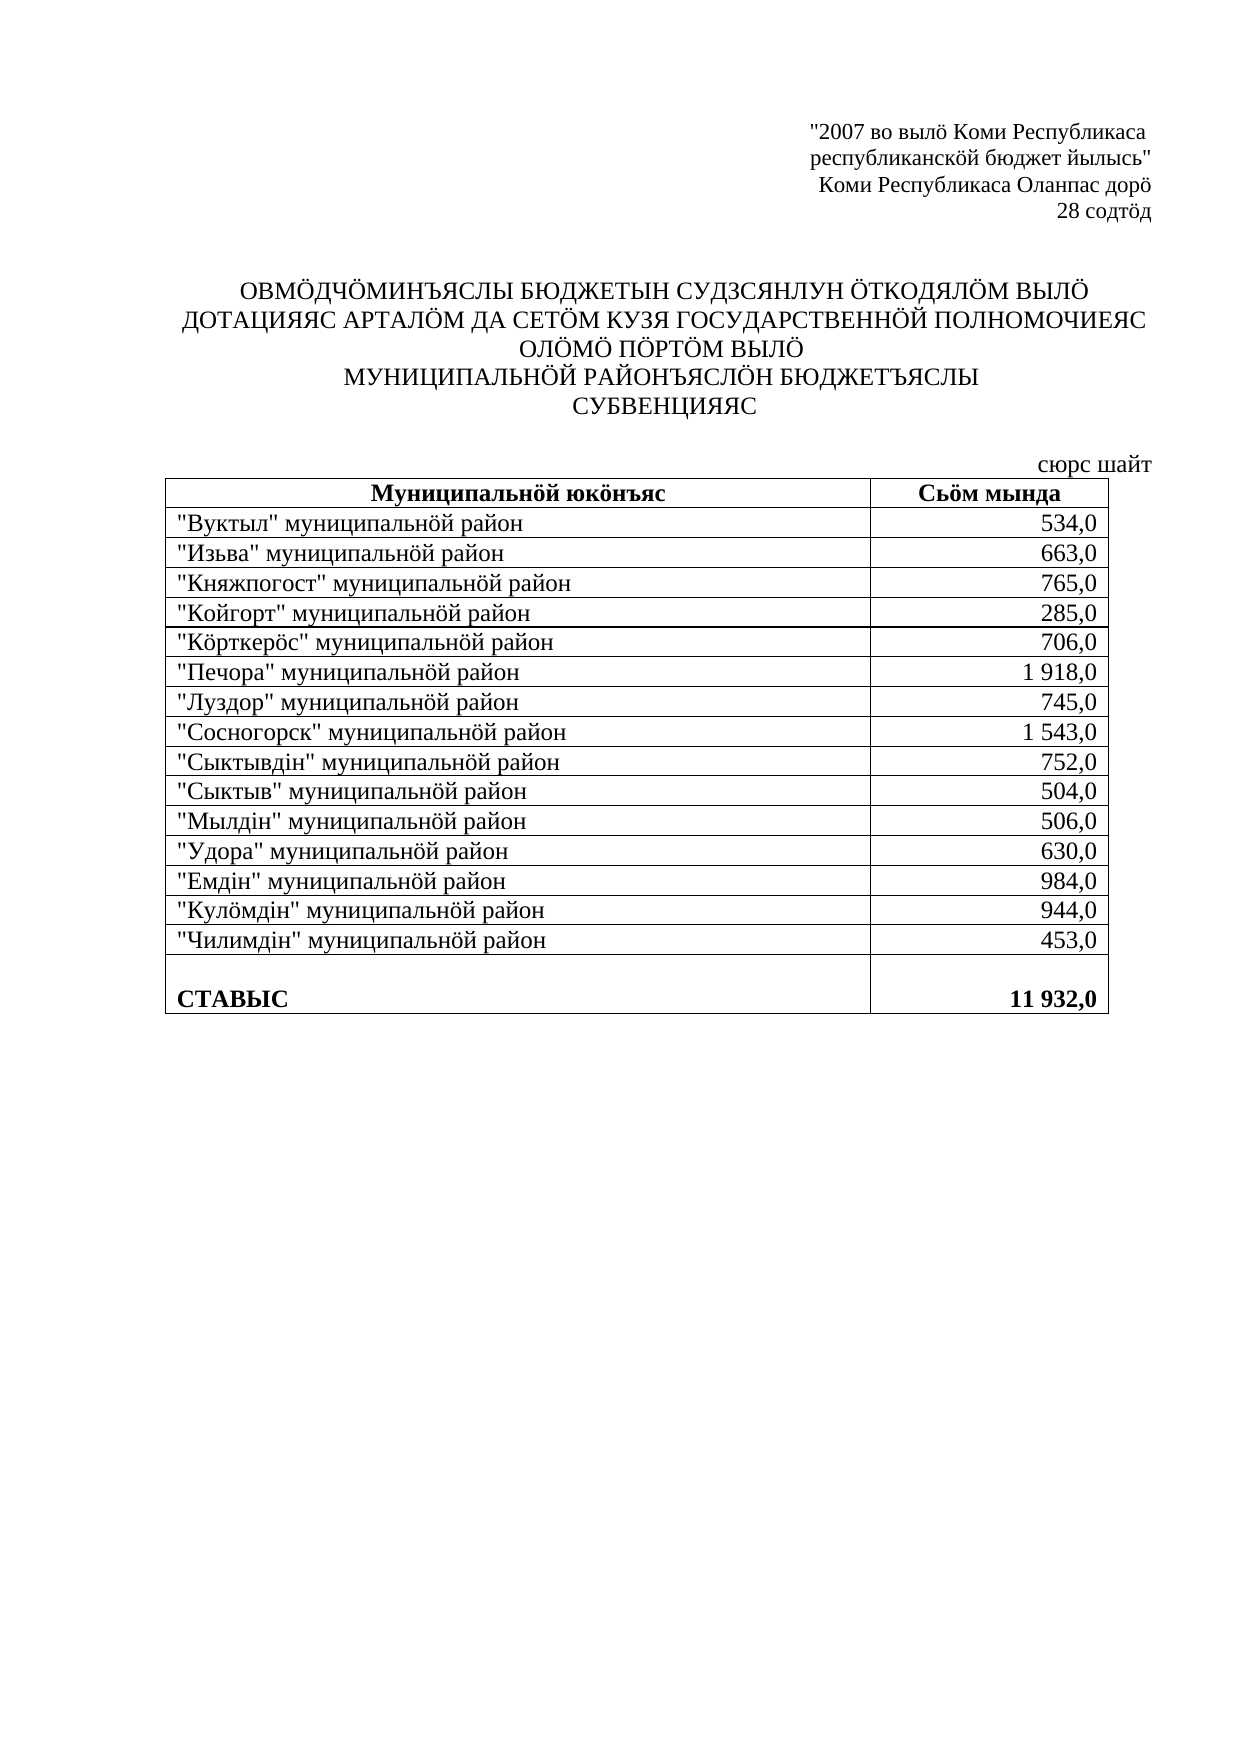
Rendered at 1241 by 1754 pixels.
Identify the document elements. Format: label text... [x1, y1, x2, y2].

table_cell "Сыктыв" муниципальнöй район [166, 776, 870, 805]
text ОВМÖДЧÖМИНЪЯСЛЫ БЮДЖЕТЫН СУДЗСЯНЛУН ÖТКОДЯЛÖМ ВЫЛÖ ДОТАЦИЯЯС АРТАЛÖМ ДА СЕТÖМ КУЗЯ ГОСУДАРСТВЕННÖЙ ПОЛНОМОЧИЕЯС ОЛÖМÖ ПÖРТÖМ ВЫЛÖ [177, 276, 1152, 362]
table_cell "Изьва" муниципальнöй район [166, 538, 870, 567]
table_cell 285,0 [871, 598, 1108, 626]
table_cell 453,0 [871, 925, 1108, 954]
table_cell "Чилимдiн" муниципальнöй район [166, 925, 870, 954]
table_cell 534,0 [871, 508, 1108, 537]
table_cell "Сосногорск" муниципальнöй район [166, 717, 870, 746]
table_cell 506,0 [871, 806, 1108, 835]
table_cell "Луздор" муниципальнöй район [166, 687, 870, 716]
table_cell 706,0 [871, 628, 1108, 656]
table_header Муниципальнöй юкöнъяс [166, 479, 870, 507]
table_cell "Кöрткерöс" муниципальнöй район [166, 628, 870, 656]
text Коми Республикаса Оланпас дорö [177, 171, 1152, 197]
table_cell 745,0 [871, 687, 1108, 716]
table_cell "Емдiн" муниципальнöй район [166, 866, 870, 894]
table_header Сьöм мында [871, 479, 1108, 507]
table_cell "Вуктыл" муниципальнöй район [166, 508, 870, 537]
text СУБВЕНЦИЯЯС [177, 391, 1152, 420]
text 28 содтöд [177, 197, 1152, 223]
table_cell 504,0 [871, 776, 1108, 805]
table_cell 1 543,0 [871, 717, 1108, 746]
text республиканскöй бюджет йылысь" [177, 144, 1152, 171]
table_cell 1 918,0 [871, 657, 1108, 686]
table_cell "Мылдiн" муниципальнöй район [166, 806, 870, 835]
table_cell "Кулöмдiн" муниципальнöй район [166, 896, 870, 924]
table_cell 663,0 [871, 538, 1108, 567]
table_cell "Удора" муниципальнöй район [166, 836, 870, 865]
text "2007 во вылö Коми Республикаса [177, 118, 1152, 144]
table_cell 765,0 [871, 568, 1108, 597]
table_cell СТАВЫС [166, 955, 870, 1013]
table_cell 944,0 [871, 896, 1108, 924]
table_cell 752,0 [871, 747, 1108, 775]
table_cell 630,0 [871, 836, 1108, 865]
table_cell 11 932,0 [871, 955, 1108, 1013]
text МУНИЦИПАЛЬНÖЙ РАЙОНЪЯСЛÖН БЮДЖЕТЪЯСЛЫ [177, 362, 1152, 391]
table_cell "Койгорт" муниципальнöй район [166, 598, 870, 626]
text сюрс шайт [177, 449, 1152, 477]
table_cell "Печора" муниципальнöй район [166, 657, 870, 686]
table_cell "Сыктывдiн" муниципальнöй район [166, 747, 870, 775]
table_cell "Княжпогост" муниципальнöй район [166, 568, 870, 597]
table_cell 984,0 [871, 866, 1108, 894]
